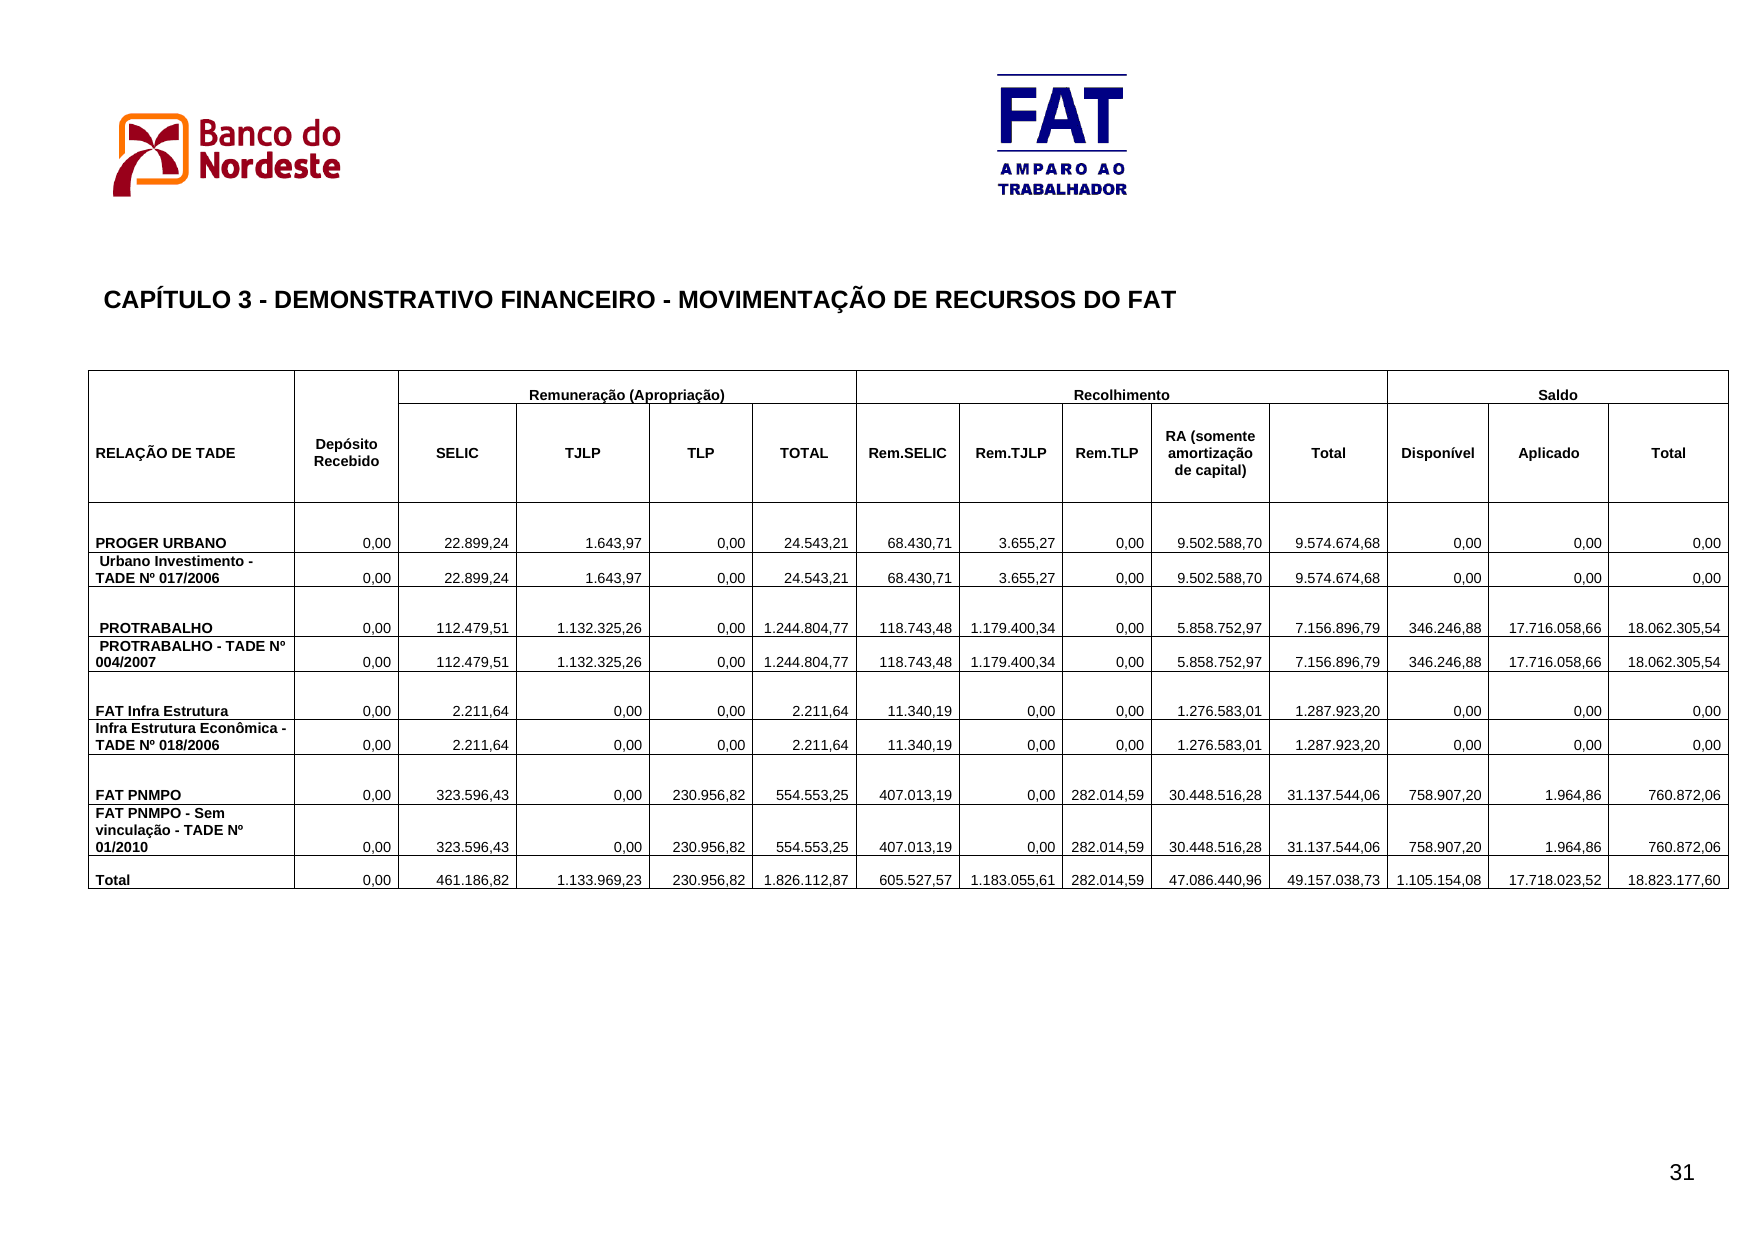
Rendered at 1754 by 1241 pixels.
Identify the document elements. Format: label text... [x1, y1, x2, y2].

table_cell Urbano Investimento - TADE Nº 017/2006 [89, 553, 294, 586]
table_cell 758.907,20 [1388, 755, 1488, 804]
table_cell SELIC [399, 404, 516, 502]
table_cell 118.743,48 [857, 587, 959, 636]
table_cell 18.062.305,54 [1609, 587, 1728, 636]
table_cell 554.553,25 [753, 805, 856, 855]
table_cell 230.956,82 [650, 805, 752, 855]
table_cell 11.340,19 [857, 672, 959, 719]
table_cell 0,00 [295, 672, 398, 719]
table_cell 282.014,59 [1063, 755, 1151, 804]
table_cell 7.156.896,79 [1270, 637, 1387, 671]
table_cell 31.137.544,06 [1270, 805, 1387, 855]
table_cell 18.062.305,54 [1609, 637, 1728, 671]
table_cell 30.448.516,28 [1152, 755, 1269, 804]
table_header Remuneração (Apropriação) [399, 371, 856, 403]
table_cell 0,00 [295, 805, 398, 855]
table_cell 24.543,21 [753, 503, 856, 552]
table_cell 1.964,86 [1489, 755, 1608, 804]
table_cell TLP [650, 404, 752, 502]
table_cell 1.105.154,08 [1388, 856, 1488, 888]
table_cell 1.643,97 [517, 553, 649, 586]
table_cell RELAÇÃO DE TADE [89, 403, 294, 502]
table_cell 5.858.752,97 [1152, 587, 1269, 636]
table_cell 0,00 [517, 672, 649, 719]
table_cell 230.956,82 [650, 755, 752, 804]
table_cell 68.430,71 [857, 503, 959, 552]
table_cell 0,00 [1388, 720, 1488, 754]
table_cell 2.211,64 [753, 672, 856, 719]
table_header Saldo [1388, 371, 1728, 403]
table_cell FAT PNMPO - Sem vinculação - TADE Nº 01/2010 [89, 805, 294, 855]
table_cell 7.156.896,79 [1270, 587, 1387, 636]
table_cell 49.157.038,73 [1270, 856, 1387, 888]
table_header [295, 371, 398, 403]
table_cell 346.246,88 [1388, 637, 1488, 671]
table_cell 0,00 [1063, 503, 1151, 552]
table_cell Infra Estrutura Econômica - TADE Nº 018/2006 [89, 720, 294, 754]
table_cell 554.553,25 [753, 755, 856, 804]
table_header [89, 371, 294, 403]
table_cell 0,00 [295, 553, 398, 586]
table_cell RA (somente amortização de capital) [1152, 404, 1269, 502]
table_cell 0,00 [295, 755, 398, 804]
table_cell 112.479,51 [399, 637, 516, 671]
table_cell 0,00 [650, 720, 752, 754]
table_cell 0,00 [650, 553, 752, 586]
table_cell 760.872,06 [1609, 805, 1728, 855]
table_cell 407.013,19 [857, 755, 959, 804]
table_cell 1.133.969,23 [517, 856, 649, 888]
table_cell 17.718.023,52 [1489, 856, 1608, 888]
table_cell 1.132.325,26 [517, 637, 649, 671]
table_cell 230.956,82 [650, 856, 752, 888]
table_cell 0,00 [1489, 503, 1608, 552]
picture [987, 65, 1137, 204]
table_cell PROGER URBANO [89, 503, 294, 552]
table_cell 0,00 [1063, 672, 1151, 719]
table_cell 407.013,19 [857, 805, 959, 855]
table_cell 1.244.804,77 [753, 637, 856, 671]
table_cell Rem.TLP [1063, 404, 1151, 502]
table_cell 760.872,06 [1609, 755, 1728, 804]
table_cell 11.340,19 [857, 720, 959, 754]
table_cell 47.086.440,96 [1152, 856, 1269, 888]
table_cell 0,00 [517, 755, 649, 804]
table_cell 31.137.544,06 [1270, 755, 1387, 804]
table_cell 112.479,51 [399, 587, 516, 636]
table_cell 282.014,59 [1063, 856, 1151, 888]
table_cell 18.823.177,60 [1609, 856, 1728, 888]
table_cell TOTAL [753, 404, 856, 502]
table_cell 1.244.804,77 [753, 587, 856, 636]
table_cell 0,00 [960, 805, 1062, 855]
table_cell 24.543,21 [753, 553, 856, 586]
table_cell 1.179.400,34 [960, 587, 1062, 636]
table_cell 0,00 [1388, 503, 1488, 552]
table_cell 9.502.588,70 [1152, 553, 1269, 586]
table_cell 461.186,82 [399, 856, 516, 888]
table_cell Total [1609, 404, 1728, 502]
table_cell 0,00 [650, 672, 752, 719]
table_cell 0,00 [295, 503, 398, 552]
table_cell 0,00 [960, 720, 1062, 754]
table_cell Total [1270, 404, 1387, 502]
table_cell 0,00 [1609, 672, 1728, 719]
table_cell Aplicado [1489, 404, 1608, 502]
table_cell FAT Infra Estrutura [89, 672, 294, 719]
table_cell 0,00 [1609, 503, 1728, 552]
table_cell 0,00 [650, 503, 752, 552]
table_cell 17.716.058,66 [1489, 637, 1608, 671]
table_cell 0,00 [517, 805, 649, 855]
table_cell 0,00 [1388, 672, 1488, 719]
table_cell 9.574.674,68 [1270, 503, 1387, 552]
table_cell 1.826.112,87 [753, 856, 856, 888]
table_cell PROTRABALHO - TADE Nº 004/2007 [89, 637, 294, 671]
table_cell 0,00 [1063, 720, 1151, 754]
table_cell 0,00 [295, 637, 398, 671]
table_cell 3.655,27 [960, 503, 1062, 552]
table_cell 0,00 [1609, 553, 1728, 586]
table_cell 2.211,64 [753, 720, 856, 754]
table_cell 0,00 [650, 637, 752, 671]
table_cell 22.899,24 [399, 553, 516, 586]
table_cell 758.907,20 [1388, 805, 1488, 855]
table_cell 1.964,86 [1489, 805, 1608, 855]
table_cell Rem.SELIC [857, 404, 959, 502]
table_cell 5.858.752,97 [1152, 637, 1269, 671]
table_cell 0,00 [1489, 720, 1608, 754]
table_cell 0,00 [1609, 720, 1728, 754]
table_cell 1.179.400,34 [960, 637, 1062, 671]
table_cell 0,00 [517, 720, 649, 754]
table_cell 1.643,97 [517, 503, 649, 552]
table_cell Depósito Recebido [295, 403, 398, 502]
table_cell 0,00 [650, 587, 752, 636]
table_cell 0,00 [295, 587, 398, 636]
table_cell 1.132.325,26 [517, 587, 649, 636]
table_cell PROTRABALHO [89, 587, 294, 636]
table_cell 3.655,27 [960, 553, 1062, 586]
table_cell 0,00 [1489, 553, 1608, 586]
table_cell 0,00 [295, 856, 398, 888]
table_cell 1.276.583,01 [1152, 720, 1269, 754]
table_cell 282.014,59 [1063, 805, 1151, 855]
table_cell 22.899,24 [399, 503, 516, 552]
table_cell 118.743,48 [857, 637, 959, 671]
table_cell 1.287.923,20 [1270, 720, 1387, 754]
table_header Recolhimento [857, 371, 1387, 403]
table_cell 0,00 [1489, 672, 1608, 719]
table_cell 0,00 [1063, 553, 1151, 586]
table_cell 346.246,88 [1388, 587, 1488, 636]
table_cell 9.502.588,70 [1152, 503, 1269, 552]
table_cell Rem.TJLP [960, 404, 1062, 502]
table_cell Total [89, 856, 294, 888]
table_cell 1.276.583,01 [1152, 672, 1269, 719]
table_cell TJLP [517, 404, 649, 502]
table_cell 323.596,43 [399, 755, 516, 804]
table_cell Disponível [1388, 404, 1488, 502]
table_cell 1.287.923,20 [1270, 672, 1387, 719]
table_cell 17.716.058,66 [1489, 587, 1608, 636]
table_cell 0,00 [960, 672, 1062, 719]
table_cell 0,00 [1063, 637, 1151, 671]
table_cell 30.448.516,28 [1152, 805, 1269, 855]
text CAPÍTULO 3 - DEMONSTRATIVO FINANCEIRO - MOVIMENTAÇÃO DE RECURSOS DO FAT [103, 285, 1695, 313]
table_cell 0,00 [960, 755, 1062, 804]
table_cell 2.211,64 [399, 720, 516, 754]
table_cell FAT PNMPO [89, 755, 294, 804]
table_cell 323.596,43 [399, 805, 516, 855]
table_cell 605.527,57 [857, 856, 959, 888]
table_cell 0,00 [1063, 587, 1151, 636]
table_cell 2.211,64 [399, 672, 516, 719]
table_cell 9.574.674,68 [1270, 553, 1387, 586]
table_cell 0,00 [295, 720, 398, 754]
table_cell 1.183.055,61 [960, 856, 1062, 888]
table_cell 68.430,71 [857, 553, 959, 586]
table_cell 0,00 [1388, 553, 1488, 586]
